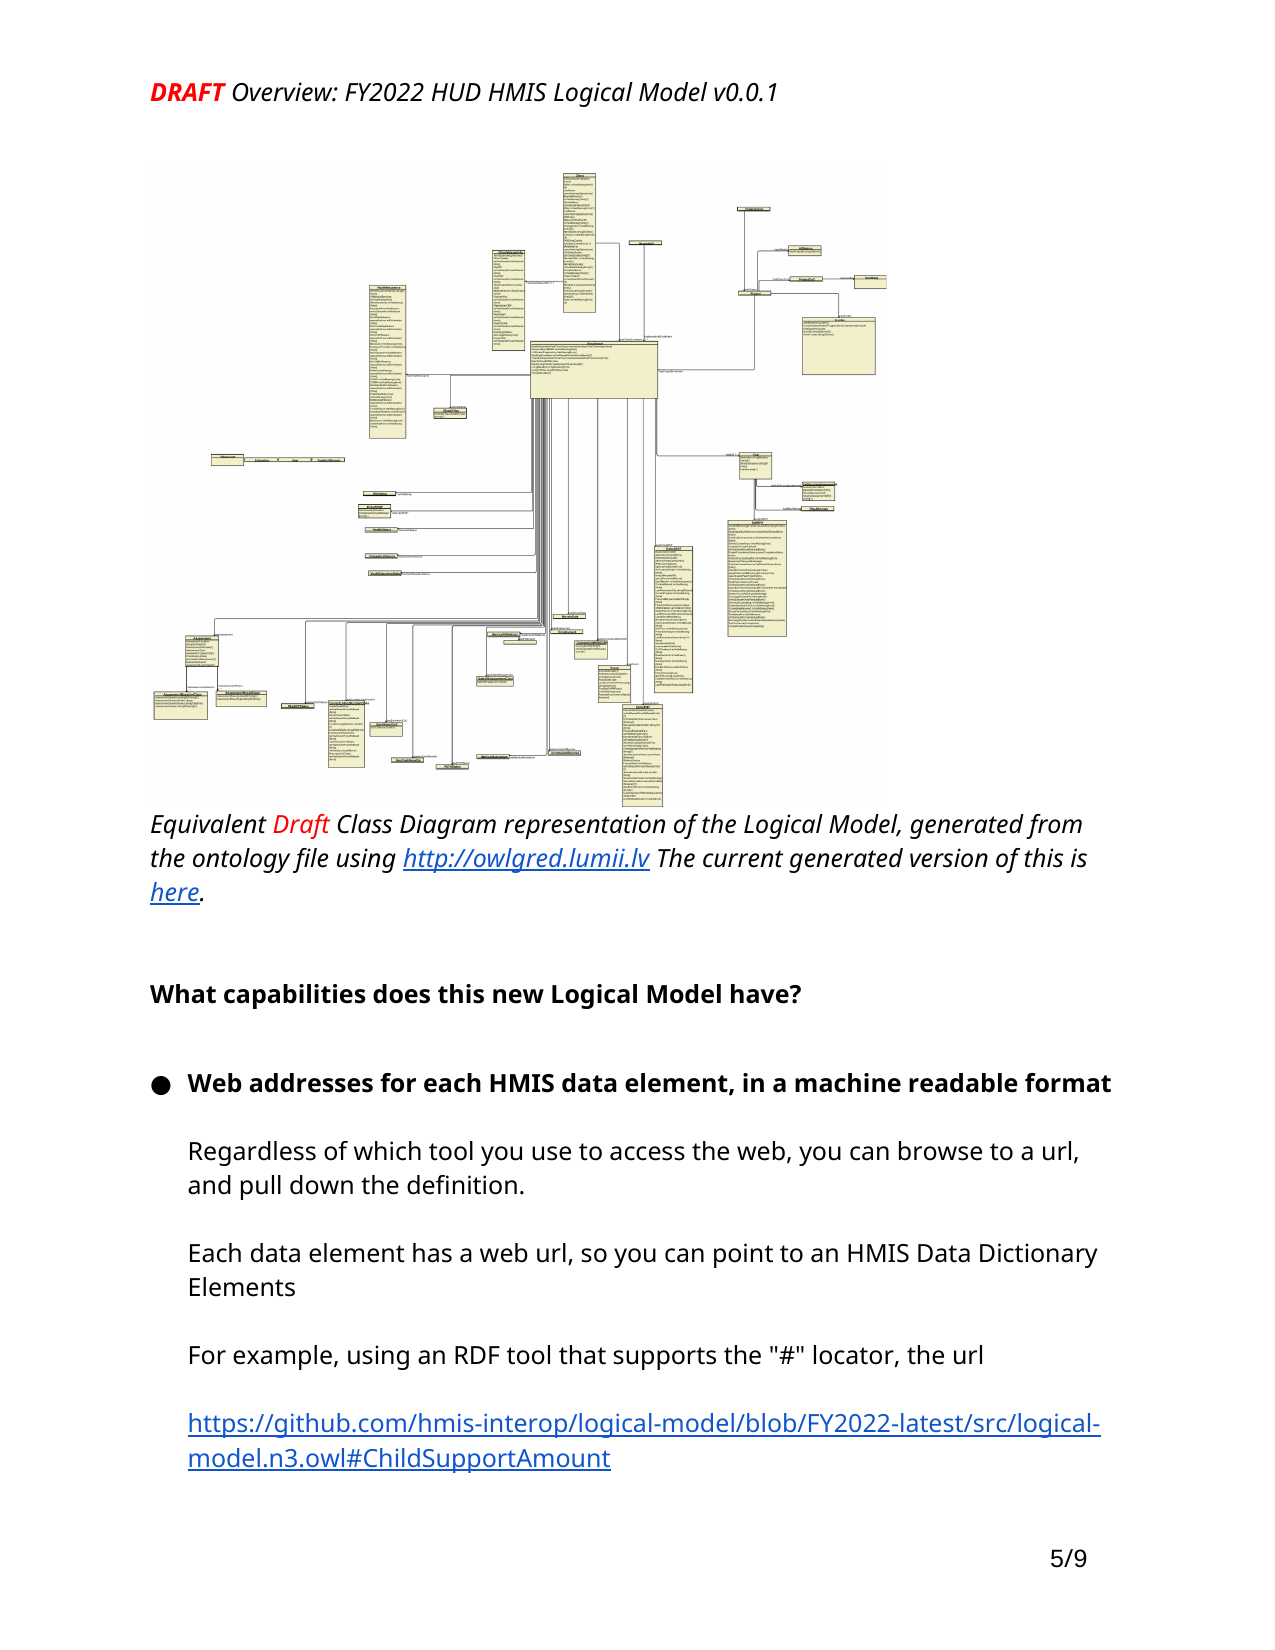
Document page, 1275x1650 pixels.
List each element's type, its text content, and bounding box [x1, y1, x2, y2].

text Each data element has a web url, so you can point to an HMIS Data Dictionary Elements [187, 1236, 1125, 1304]
picture [150, 166, 887, 807]
text Equivalent Draft Class Diagram representation of the Logical Model, generated from the ontology file using http://owlgred.lumii.lv The current generated version of this is here. [150, 806, 1125, 908]
text Regardless of which tool you use to access the web, you can browse to a url, and pull down the definition. [187, 1134, 1125, 1202]
text https://github.com/hmis-interop/logical-model/blob/FY2022-latest/src/logical-model.n3.owl#ChildSupportAmount [187, 1406, 1125, 1474]
subtitle What capabilities does this new Logical Model have? [150, 977, 1125, 1011]
text For example, using an RDF tool that supports the "#" locator, the url [187, 1338, 1125, 1372]
subtitle Web addresses for each HMIS data element, in a machine readable format [150, 1066, 1125, 1099]
